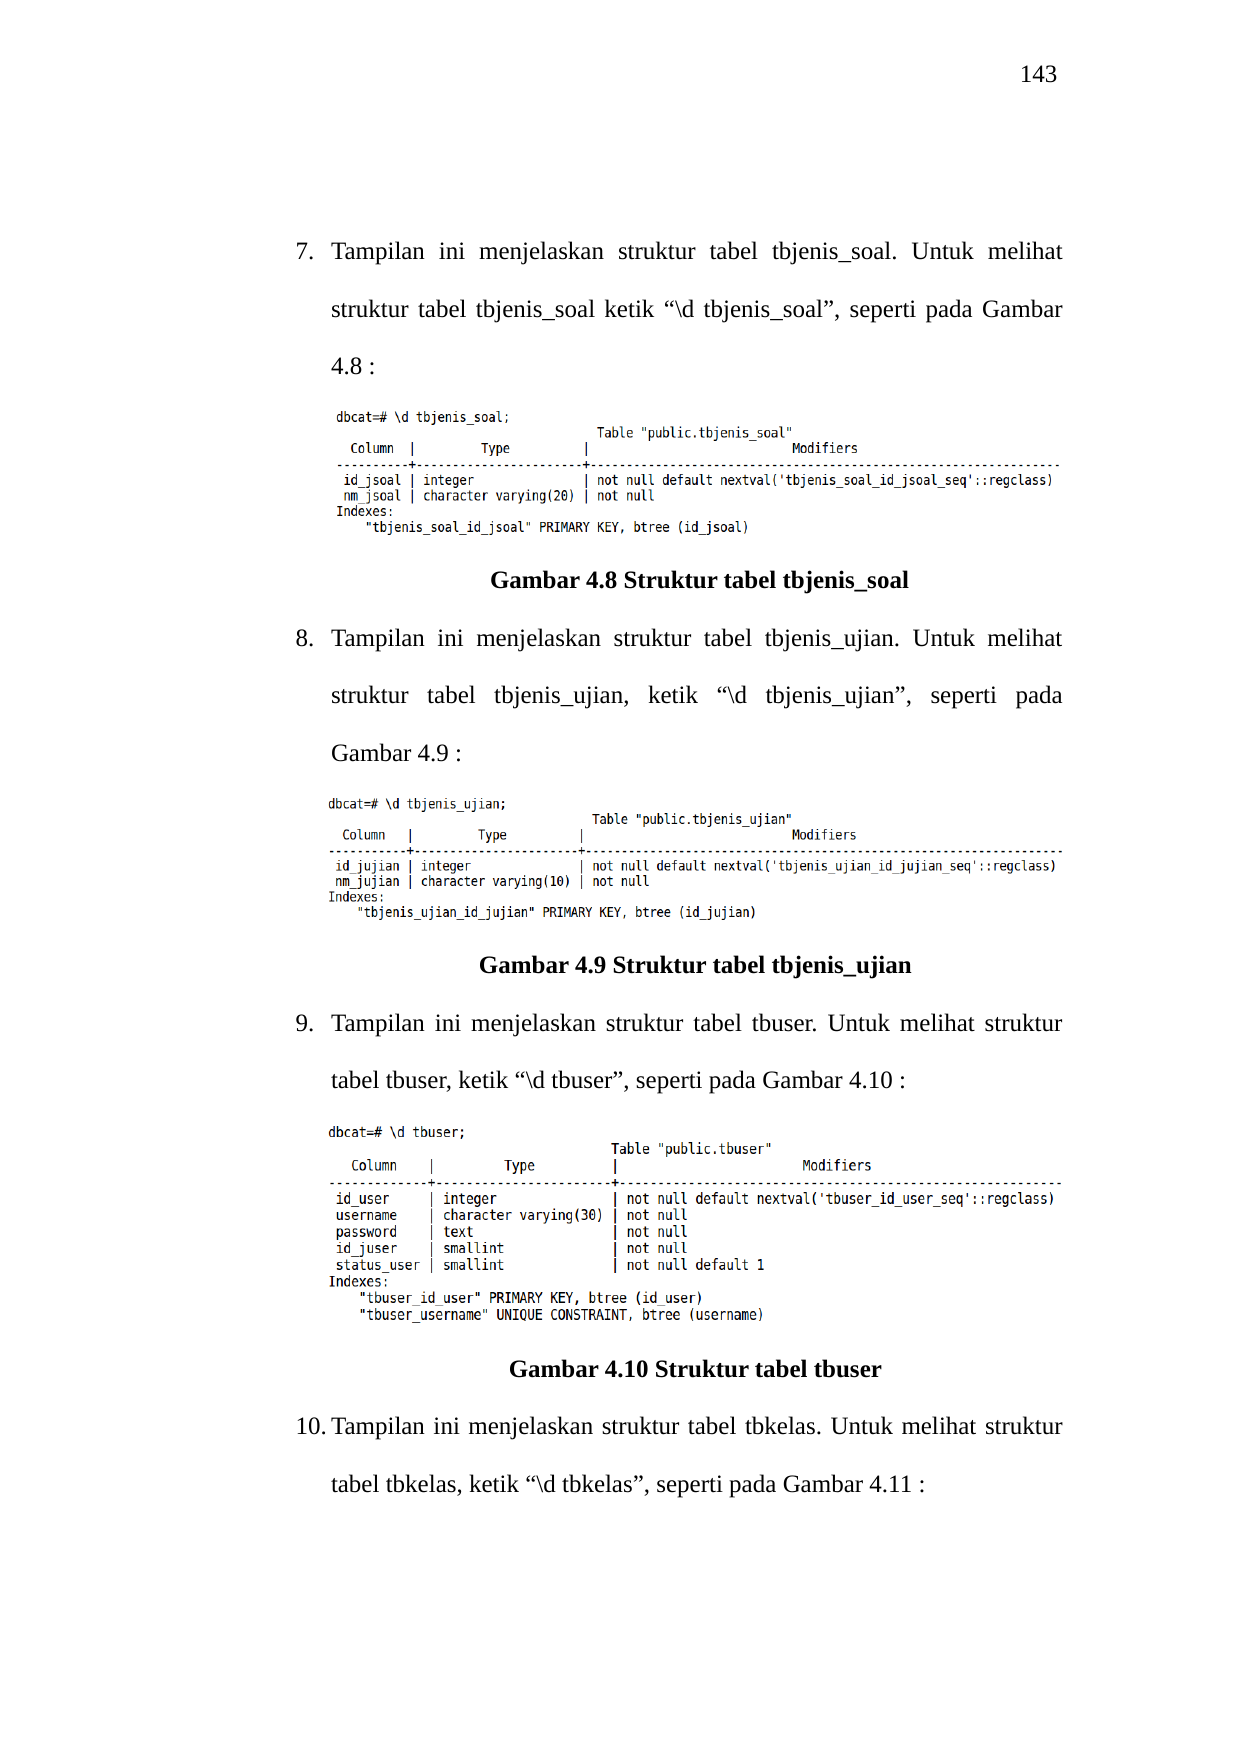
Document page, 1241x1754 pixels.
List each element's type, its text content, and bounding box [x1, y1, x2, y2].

list Tampilan ini menjelaskan struktur tabel tbjenis_ujian. Untuk melihat struktur tabel tbjenis_ujian, ketik “\d tbjenis_ujian”, seperti pada Gambar 4.9 : [295, 409, 1063, 766]
list Gambar 4.9 Struktur tabel tbjenis_ujian [327, 922, 1063, 979]
picture [335, 408, 1064, 537]
list Gambar 4.10 Struktur tabel tbuser [327, 1325, 1063, 1382]
picture [327, 1122, 1064, 1325]
list Tampilan ini menjelaskan struktur tabel tbjenis_soal. Untuk melihat struktur tabel tbjenis_soal ketik “\d tbjenis_soal”, seperti pada Gambar 4.8 : [295, 236, 1063, 380]
list Tampilan ini menjelaskan struktur tabel tbkelas. Untuk melihat struktur tabel tbkelas, ketik “\d tbkelas”, seperti pada Gambar 4.11 : [295, 1411, 1063, 1497]
list Gambar 4.8 Struktur tabel tbjenis_soal [336, 537, 1063, 594]
list Tampilan ini menjelaskan struktur tabel tbuser. Untuk melihat struktur tabel tbuser, ketik “\d tbuser”, seperti pada Gambar 4.10 : [295, 1008, 1063, 1094]
picture [327, 795, 1064, 922]
